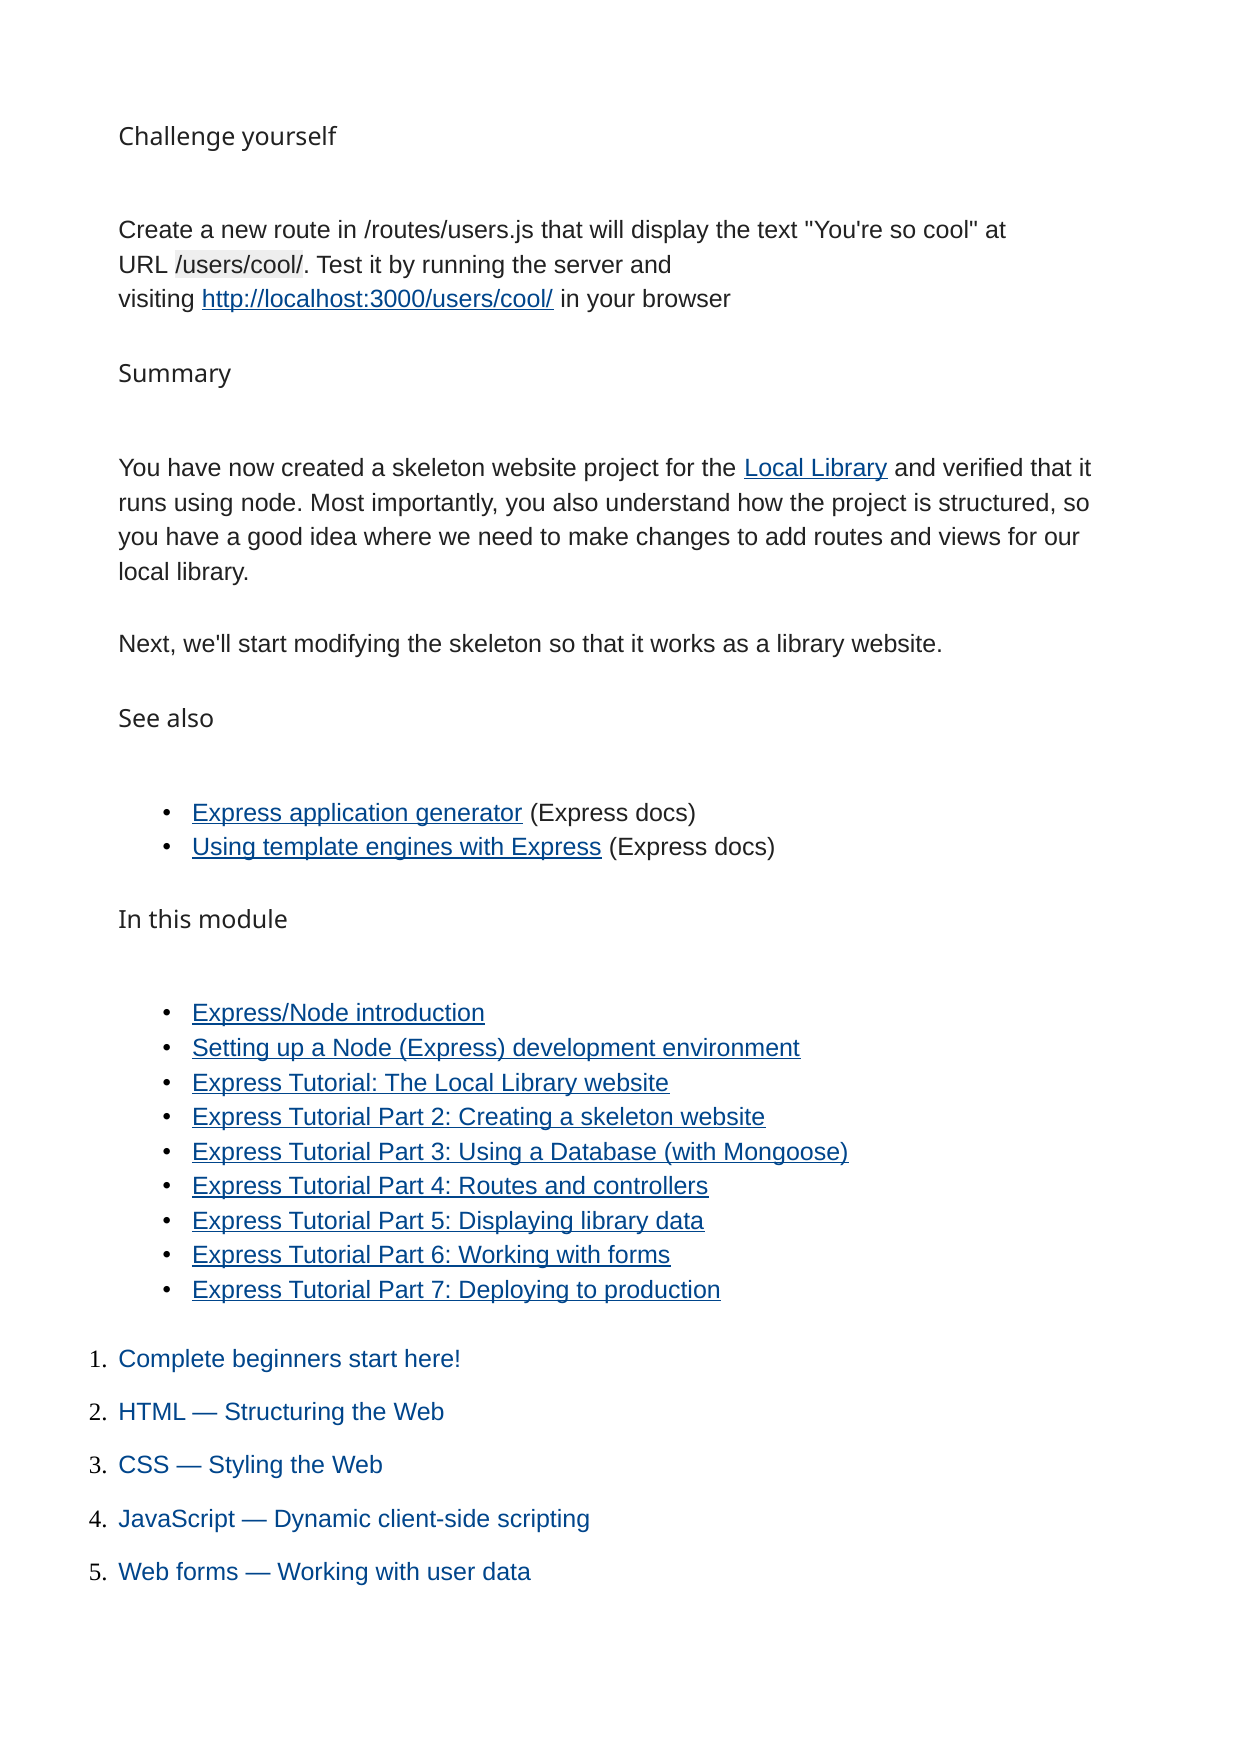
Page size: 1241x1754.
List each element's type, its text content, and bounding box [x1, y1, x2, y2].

subtitle Summary [118, 356, 1122, 390]
subtitle See also [118, 701, 1122, 735]
list Express application generator (Express docs) [162, 798, 1122, 827]
list Complete beginners start here! [118, 1344, 1122, 1373]
list Express Tutorial Part 3: Using a Database (with Mongoose) [162, 1137, 1122, 1166]
list CSS — Styling the Web [118, 1450, 1122, 1479]
list JavaScript — Dynamic client-side scripting [118, 1504, 1122, 1533]
text Next, we'll start modifying the skeleton so that it works as a library website. [118, 629, 1122, 657]
text You have now created a skeleton website project for the Local Library and verified that it runs using node. Most importantly, you also understand how the project is structured, so you have a good idea where we need to make changes to add routes and views for our local library. [118, 453, 1122, 585]
subtitle Challenge yourself [118, 118, 1122, 152]
list Using template engines with Express (Express docs) [162, 832, 1122, 861]
text Create a new route in /routes/users.js that will display the text "You're so cool" at URL /users/cool/. Test it by running the server and visiting http://localhost:3000/users/cool/ in your browser [118, 215, 1122, 313]
list Express Tutorial Part 6: Working with forms [162, 1241, 1122, 1269]
list Express Tutorial: The Local Library website [162, 1068, 1122, 1096]
list Express Tutorial Part 7: Deploying to production [162, 1275, 1122, 1304]
list Express/Node introduction [162, 998, 1122, 1027]
list Express Tutorial Part 5: Displaying library data [162, 1206, 1122, 1235]
list Express Tutorial Part 2: Creating a skeleton website [162, 1102, 1122, 1131]
list Setting up a Node (Express) development environment [162, 1033, 1122, 1062]
list HTML — Structuring the Web [118, 1397, 1122, 1426]
subtitle In this module [118, 901, 1122, 935]
list Express Tutorial Part 4: Routes and controllers [162, 1171, 1122, 1200]
list Web forms — Working with user data [118, 1557, 1122, 1586]
